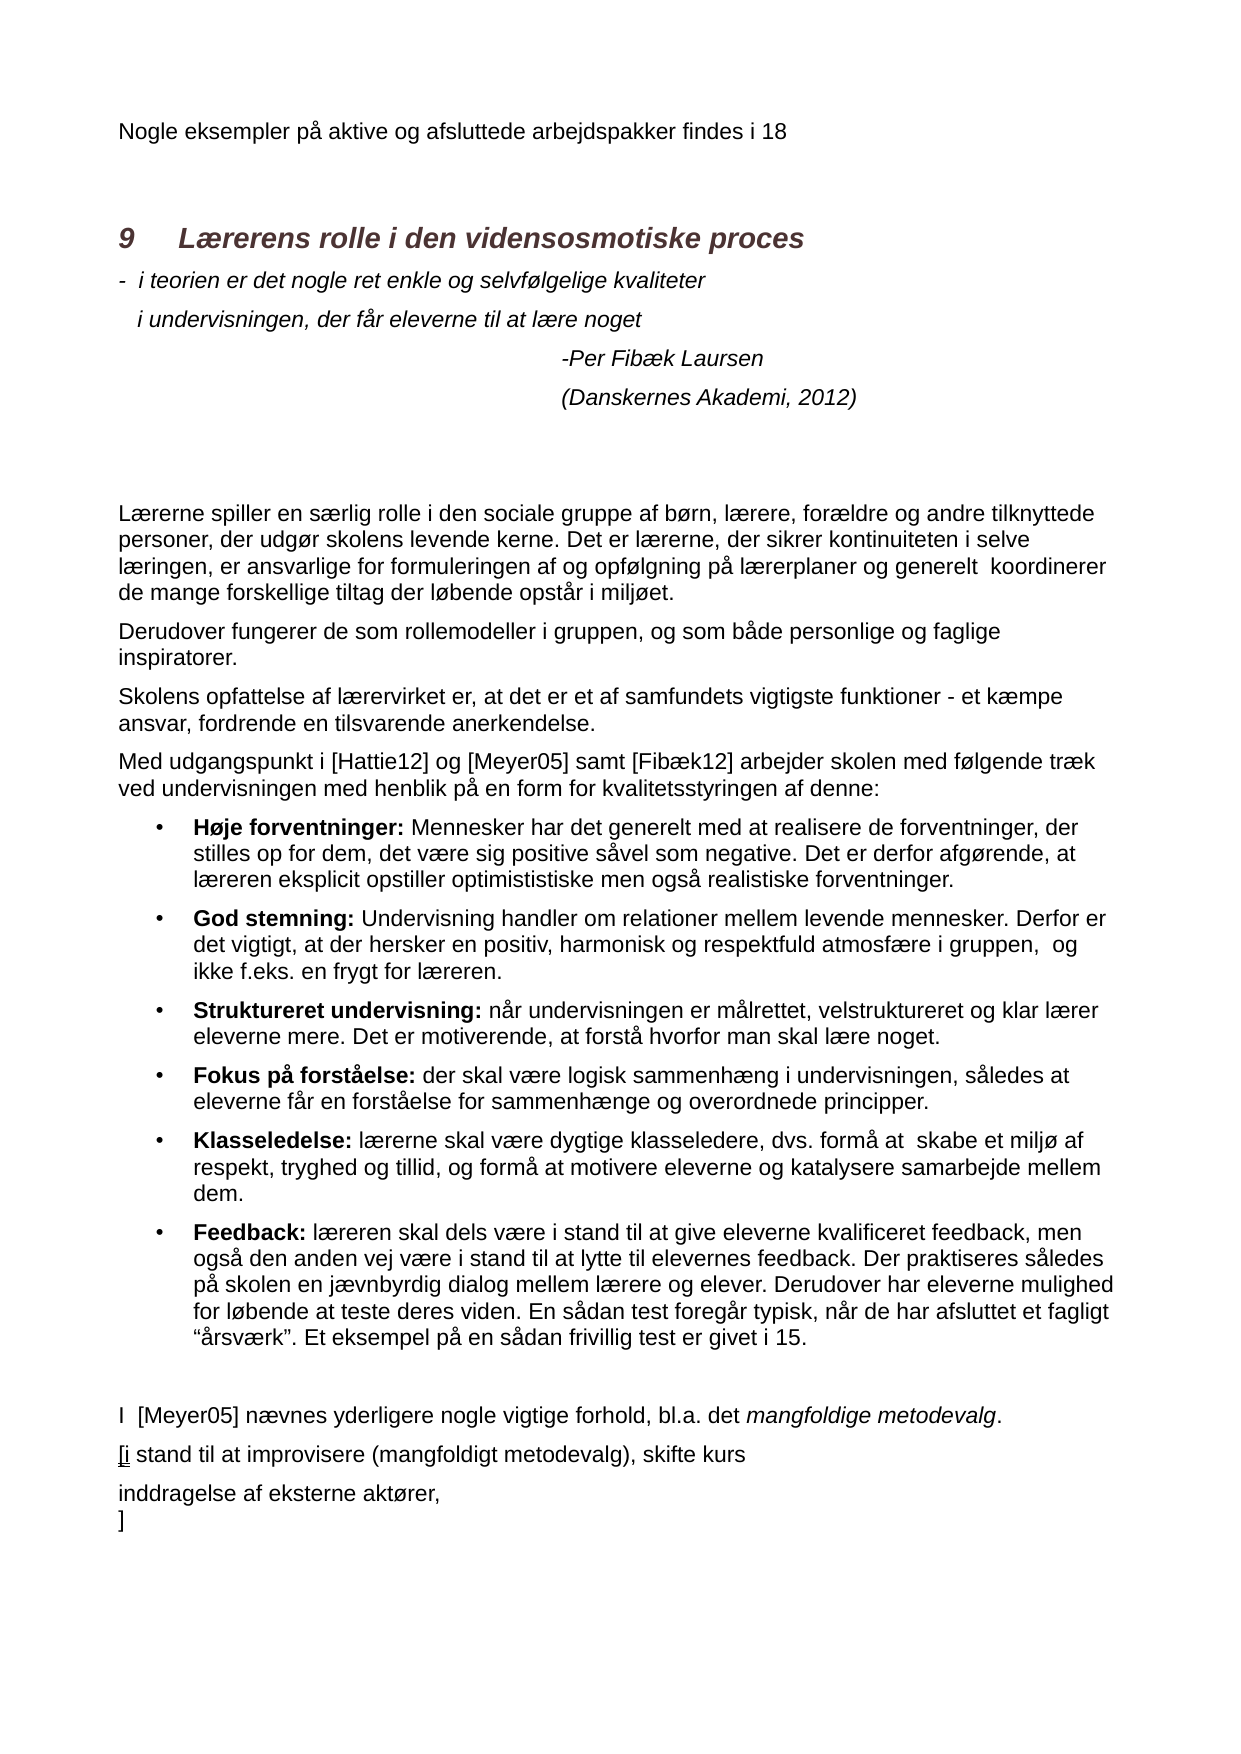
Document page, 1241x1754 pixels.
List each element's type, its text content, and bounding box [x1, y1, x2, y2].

text I [Meyer05] nævnes yderligere nogle vigtige forhold, bl.a. det mangfoldige metodevalg. [118, 1402, 1122, 1428]
text [i stand til at improvisere (mangfoldigt metodevalg), skifte kurs [118, 1441, 1122, 1467]
subtitle Lærerens rolle i den vidensosmotiske proces [118, 221, 1122, 254]
list Klasseledelse: lærerne skal være dygtige klasseledere, dvs. formå at skabe et miljø af respekt, tryghed og tillid, og formå at motivere eleverne og katalysere samarbejde mellem dem. [156, 1127, 1122, 1206]
list Struktureret undervisning: når undervisningen er målrettet, velstruktureret og klar lærer eleverne mere. Det er motiverende, at forstå hvorfor man skal lære noget. [156, 997, 1122, 1049]
text -Per Fibæk Laursen [118, 344, 1122, 371]
text Med udgangspunkt i [Hattie12] og [Meyer05] samt [Fibæk12] arbejder skolen med følgende træk ved undervisningen med henblik på en form for kvalitetsstyringen af denne: [118, 748, 1122, 801]
text inddragelse af eksterne aktører, ] [118, 1479, 1122, 1532]
list Fokus på forståelse: der skal være logisk sammenhæng i undervisningen, således at eleverne får en forståelse for sammenhænge og overordnede principper. [156, 1062, 1122, 1114]
text Lærerne spiller en særlig rolle i den sociale gruppe af børn, lærere, forældre og andre tilknyttede personer, der udgør skolens levende kerne. Det er lærerne, der sikrer kontinuiteten i selve læringen, er ansvarlige for formuleringen af og opfølgning på lærerplaner og generelt koordinerer de mange forskellige tiltag der løbende opstår i miljøet. [118, 500, 1122, 605]
text Derudover fungerer de som rollemodeller i gruppen, og som både personlige og faglige inspiratorer. [118, 618, 1122, 671]
list God stemning: Undervisning handler om relationer mellem levende mennesker. Derfor er det vigtigt, at der hersker en positiv, harmonisk og respektfuld atmosfære i gruppen, og ikke f.eks. en frygt for læreren. [156, 905, 1122, 984]
list Høje forventninger: Mennesker har det generelt med at realisere de forventninger, der stilles op for dem, det være sig positive såvel som negative. Det er derfor afgørende, at læreren eksplicit opstiller optimististiske men også realistiske forventninger. [156, 813, 1122, 893]
text (Danskernes Akademi, 2012) [118, 383, 1122, 410]
text Skolens opfattelse af lærervirket er, at det er et af samfundets vigtigste funktioner - et kæmpe ansvar, fordrende en tilsvarende anerkendelse. [118, 683, 1122, 736]
text i undervisningen, der får eleverne til at lære noget [118, 306, 1122, 332]
list Feedback: læreren skal dels være i stand til at give eleverne kvalificeret feedback, men også den anden vej være i stand til at lytte til elevernes feedback. Der praktiseres således på skolen en jævnbyrdig dialog mellem lærere og elever. Derudover har eleverne mulighed for løbende at teste deres viden. En sådan test foregår typisk, når de har afsluttet et fagligt “årsværk”. Et eksempel på en sådan frivillig test er givet i 15. [156, 1219, 1122, 1350]
text - i teorien er det nogle ret enkle og selvfølgelige kvaliteter [118, 267, 1122, 293]
text Nogle eksempler på aktive og afsluttede arbejdspakker findes i 18 [118, 118, 1122, 144]
